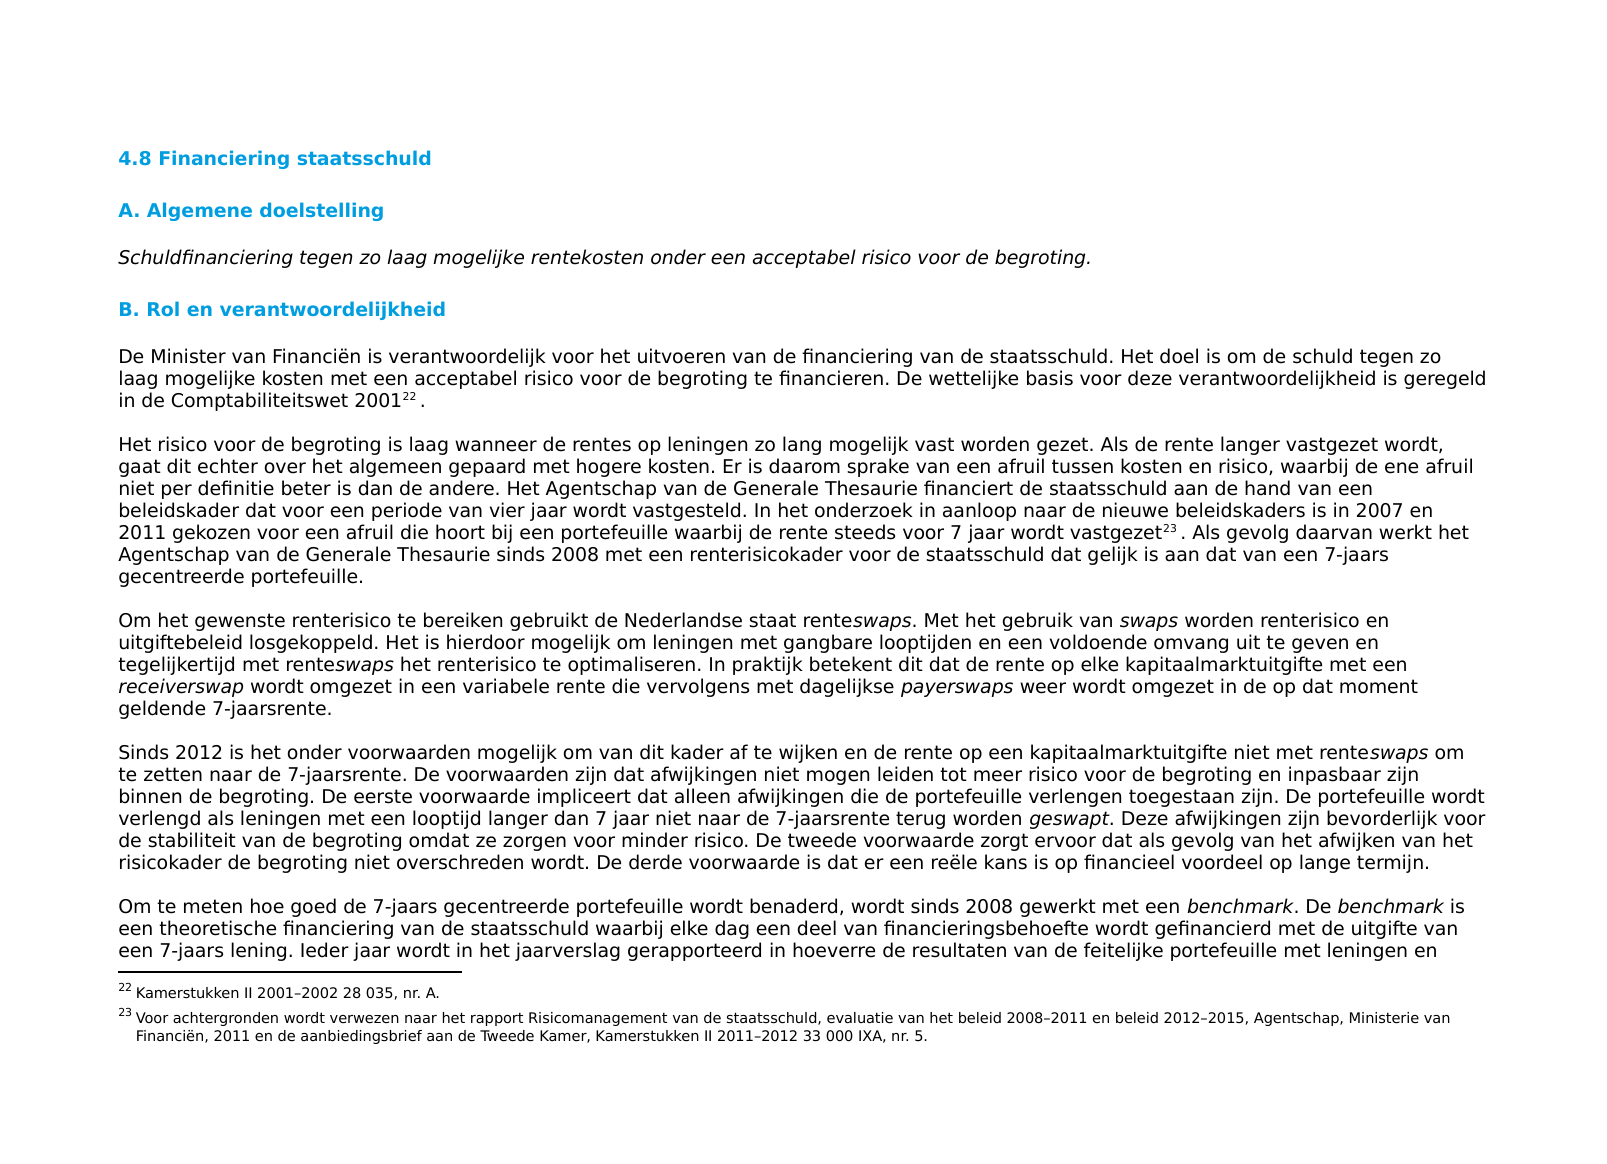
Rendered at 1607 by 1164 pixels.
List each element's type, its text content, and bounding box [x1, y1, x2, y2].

subtitle 4.8 Financiering staatsschuld [118, 148, 1488, 170]
text Schuldfinanciering tegen zo laag mogelijke rentekosten onder een acceptabel risico voor de begroting. [118, 247, 1488, 269]
text Voor achtergronden wordt verwezen naar het rapport Risicomanagement van de staatsschuld, evaluatie van het beleid 2008–2011 en beleid 2012–2015, Agentschap, Ministerie van Financiën, 2011 en de aanbiedingsbrief aan de Tweede Kamer, Kamerstukken II 2011–2012 33 000 IXA, nr. 5. [118, 1006, 1488, 1045]
text Kamerstukken II 2001–2002 28 035, nr. A. [118, 981, 1488, 1003]
text Om te meten hoe goed de 7-jaars gecentreerde portefeuille wordt benaderd, wordt sinds 2008 gewerkt met een benchmark. De benchmark is een theoretische financiering van de staatsschuld waarbij elke dag een deel van financieringsbehoefte wordt gefinancierd met de uitgifte van een 7-jaars lening. Ieder jaar wordt in het jaarverslag gerapporteerd in hoeverre de resultaten van de feitelijke portefeuille met leningen en [118, 896, 1488, 962]
subtitle B. Rol en verantwoordelijkheid [118, 299, 1488, 321]
subtitle A. Algemene doelstelling [118, 200, 1488, 222]
text Sinds 2012 is het onder voorwaarden mogelijk om van dit kader af te wijken en de rente op een kapitaalmarktuitgifte niet met renteswaps om te zetten naar de 7-jaarsrente. De voorwaarden zijn dat afwijkingen niet mogen leiden tot meer risico voor de begroting en inpasbaar zijn binnen de begroting. De eerste voorwaarde impliceert dat alleen afwijkingen die de portefeuille verlengen toegestaan zijn. De portefeuille wordt verlengd als leningen met een looptijd langer dan 7 jaar niet naar de 7-jaarsrente terug worden geswapt. Deze afwijkingen zijn bevorderlijk voor de stabiliteit van de begroting omdat ze zorgen voor minder risico. De tweede voorwaarde zorgt ervoor dat als gevolg van het afwijken van het risicokader de begroting niet overschreden wordt. De derde voorwaarde is dat er een reële kans is op financieel voordeel op lange termijn. [118, 742, 1488, 874]
text Om het gewenste renterisico te bereiken gebruikt de Nederlandse staat renteswaps. Met het gebruik van swaps worden renterisico en uitgiftebeleid losgekoppeld. Het is hierdoor mogelijk om leningen met gangbare looptijden en een voldoende omvang uit te geven en tegelijkertijd met renteswaps het renterisico te optimaliseren. In praktijk betekent dit dat de rente op elke kapitaalmarktuitgifte met een receiverswap wordt omgezet in een variabele rente die vervolgens met dagelijkse payerswaps weer wordt omgezet in de op dat moment geldende 7-jaarsrente. [118, 610, 1488, 720]
text Het risico voor de begroting is laag wanneer de rentes op leningen zo lang mogelijk vast worden gezet. Als de rente langer vastgezet wordt, gaat dit echter over het algemeen gepaard met hogere kosten. Er is daarom sprake van een afruil tussen kosten en risico, waarbij de ene afruil niet per definitie beter is dan de andere. Het Agentschap van de Generale Thesaurie financiert de staatsschuld aan de hand van een beleidskader dat voor een periode van vier jaar wordt vastgesteld. In het onderzoek in aanloop naar de nieuwe beleidskaders is in 2007 en 2011 gekozen voor een afruil die hoort bij een portefeuille waarbij de rente steeds voor 7 jaar wordt vastgezet. Als gevolg daarvan werkt het Agentschap van de Generale Thesaurie sinds 2008 met een renterisicokader voor de staatsschuld dat gelijk is aan dat van een 7-jaars gecentreerde portefeuille. [118, 434, 1488, 588]
text De Minister van Financiën is verantwoordelijk voor het uitvoeren van de financiering van de staatsschuld. Het doel is om de schuld tegen zo laag mogelijke kosten met een acceptabel risico voor de begroting te financieren. De wettelijke basis voor deze verantwoordelijkheid is geregeld in de Comptabiliteitswet 2001. [118, 346, 1488, 412]
